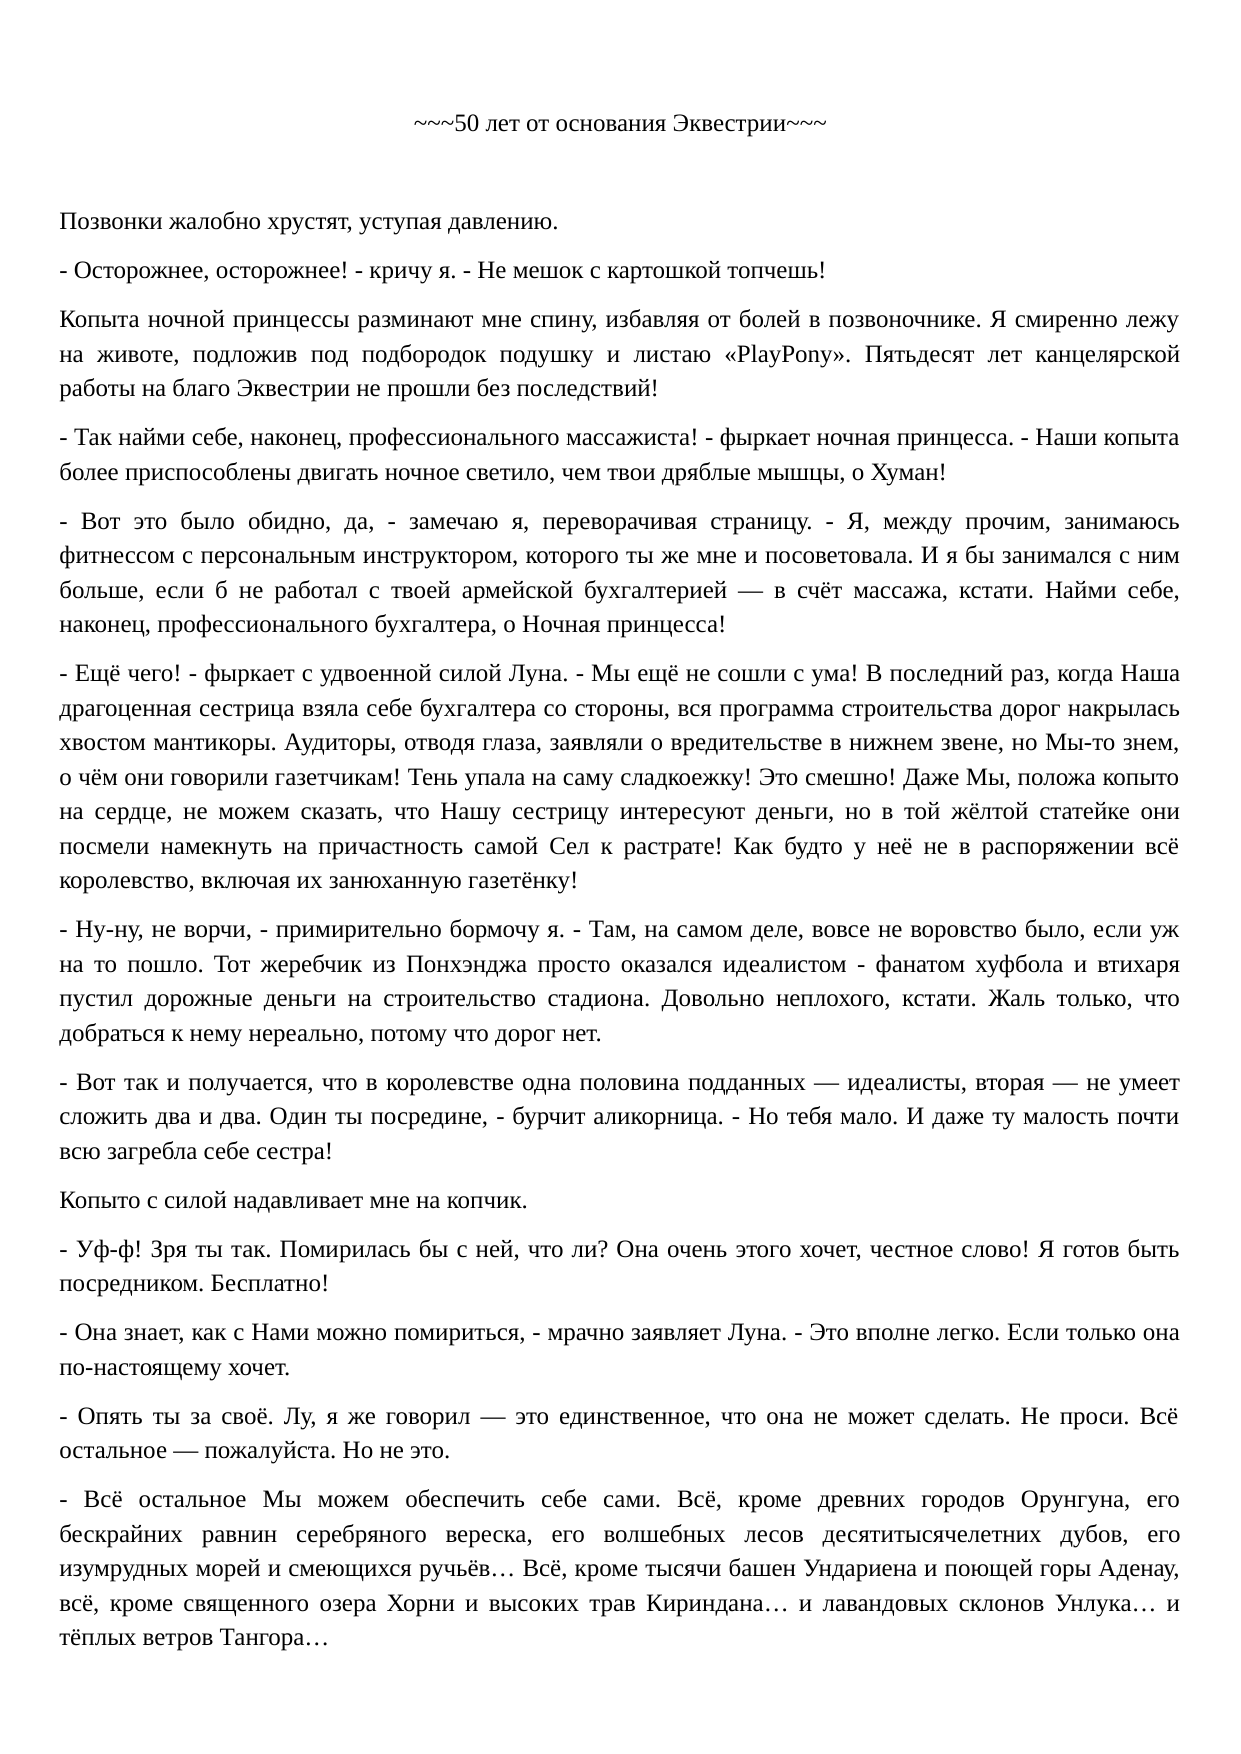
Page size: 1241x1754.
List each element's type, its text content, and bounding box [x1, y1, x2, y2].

text - Осторожнее, осторожнее! - кричу я. - Не мешок с картошкой топчешь! [59, 255, 1181, 284]
text - Уф-ф! Зря ты так. Помирилась бы с ней, что ли? Она очень этого хочет, честное слово! Я готов быть посредником. Бесплатно! [59, 1234, 1181, 1297]
text - Ещё чего! - фыркает с удвоенной силой Луна. - Мы ещё не сошли с ума! В последний раз, когда Наша драгоценная сестрица взяла себе бухгалтера со стороны, вся программа строительства дорог накрылась хвостом мантикоры. Аудиторы, отводя глаза, заявляли о вредительстве в нижнем звене, но Мы-то знем, о чём они говорили газетчикам! Тень упала на саму сладкоежку! Это смешно! Даже Мы, положа копыто на сердце, не можем сказать, что Нашу сестрицу интересуют деньги, но в той жёлтой статейке они посмели намекнуть на причастность самой Сел к растрате! Как будто у неё не в распоряжении всё королевство, включая их занюханную газетёнку! [59, 658, 1181, 894]
text Копыто с силой надавливает мне на копчик. [59, 1185, 1181, 1214]
text - Всё остальное Мы можем обеспечить себе сами. Всё, кроме древних городов Орунгуна, его бескрайних равнин серебряного вереска, его волшебных лесов десятитысячелетних дубов, его изумрудных морей и смеющихся ручьёв… Всё, кроме тысячи башен Ундариена и поющей горы Аденау, всё, кроме священного озера Хорни и высоких трав Кириндана… и лавандовых склонов Унлука… и тёплых ветров Тангора… [59, 1484, 1181, 1651]
text Позвонки жалобно хрустят, уступая давлению. [59, 206, 1181, 235]
text Копыта ночной принцессы разминают мне спину, избавляя от болей в позвоночнике. Я смиренно лежу на животе, подложив под подбородок подушку и листаю «PlayPony». Пятьдесят лет канцелярской работы на благо Эквестрии не прошли без последствий! [59, 304, 1181, 402]
text - Опять ты за своё. Лу, я же говорил — это единственное, что она не может сделать. Не проси. Всё остальное — пожалуйста. Но не это. [59, 1401, 1181, 1464]
text ~~~50 лет от основания Эквестрии~~~ [59, 108, 1181, 137]
text - Вот это было обидно, да, - замечаю я, переворачивая страницу. - Я, между прочим, занимаюсь фитнессом с персональным инструктором, которого ты же мне и посоветовала. И я бы занимался с ним больше, если б не работал с твоей армейской бухгалтерией — в счёт массажа, кстати. Найми себе, наконец, профессионального бухгалтера, о Ночная принцесса! [59, 506, 1181, 638]
text - Она знает, как с Нами можно помириться, - мрачно заявляет Луна. - Это вполне легко. Если только она по-настоящему хочет. [59, 1317, 1181, 1381]
text - Ну-ну, не ворчи, - примирительно бормочу я. - Там, на самом деле, вовсе не воровство было, если уж на то пошло. Тот жеребчик из Понхэнджа просто оказался идеалистом - фанатом хуфбола и втихаря пустил дорожные деньги на строительство стадиона. Довольно неплохого, кстати. Жаль только, что добраться к нему нереально, потому что дорог нет. [59, 914, 1181, 1047]
text - Так найми себе, наконец, профессионального массажиста! - фыркает ночная принцесса. - Наши копыта более приспособлены двигать ночное светило, чем твои дряблые мышцы, о Хуман! [59, 422, 1181, 486]
text - Вот так и получается, что в королевстве одна половина подданных — идеалисты, вторая — не умеет сложить два и два. Один ты посредине, - бурчит аликорница. - Но тебя мало. И даже ту малость почти всю загребла себе сестра! [59, 1067, 1181, 1164]
